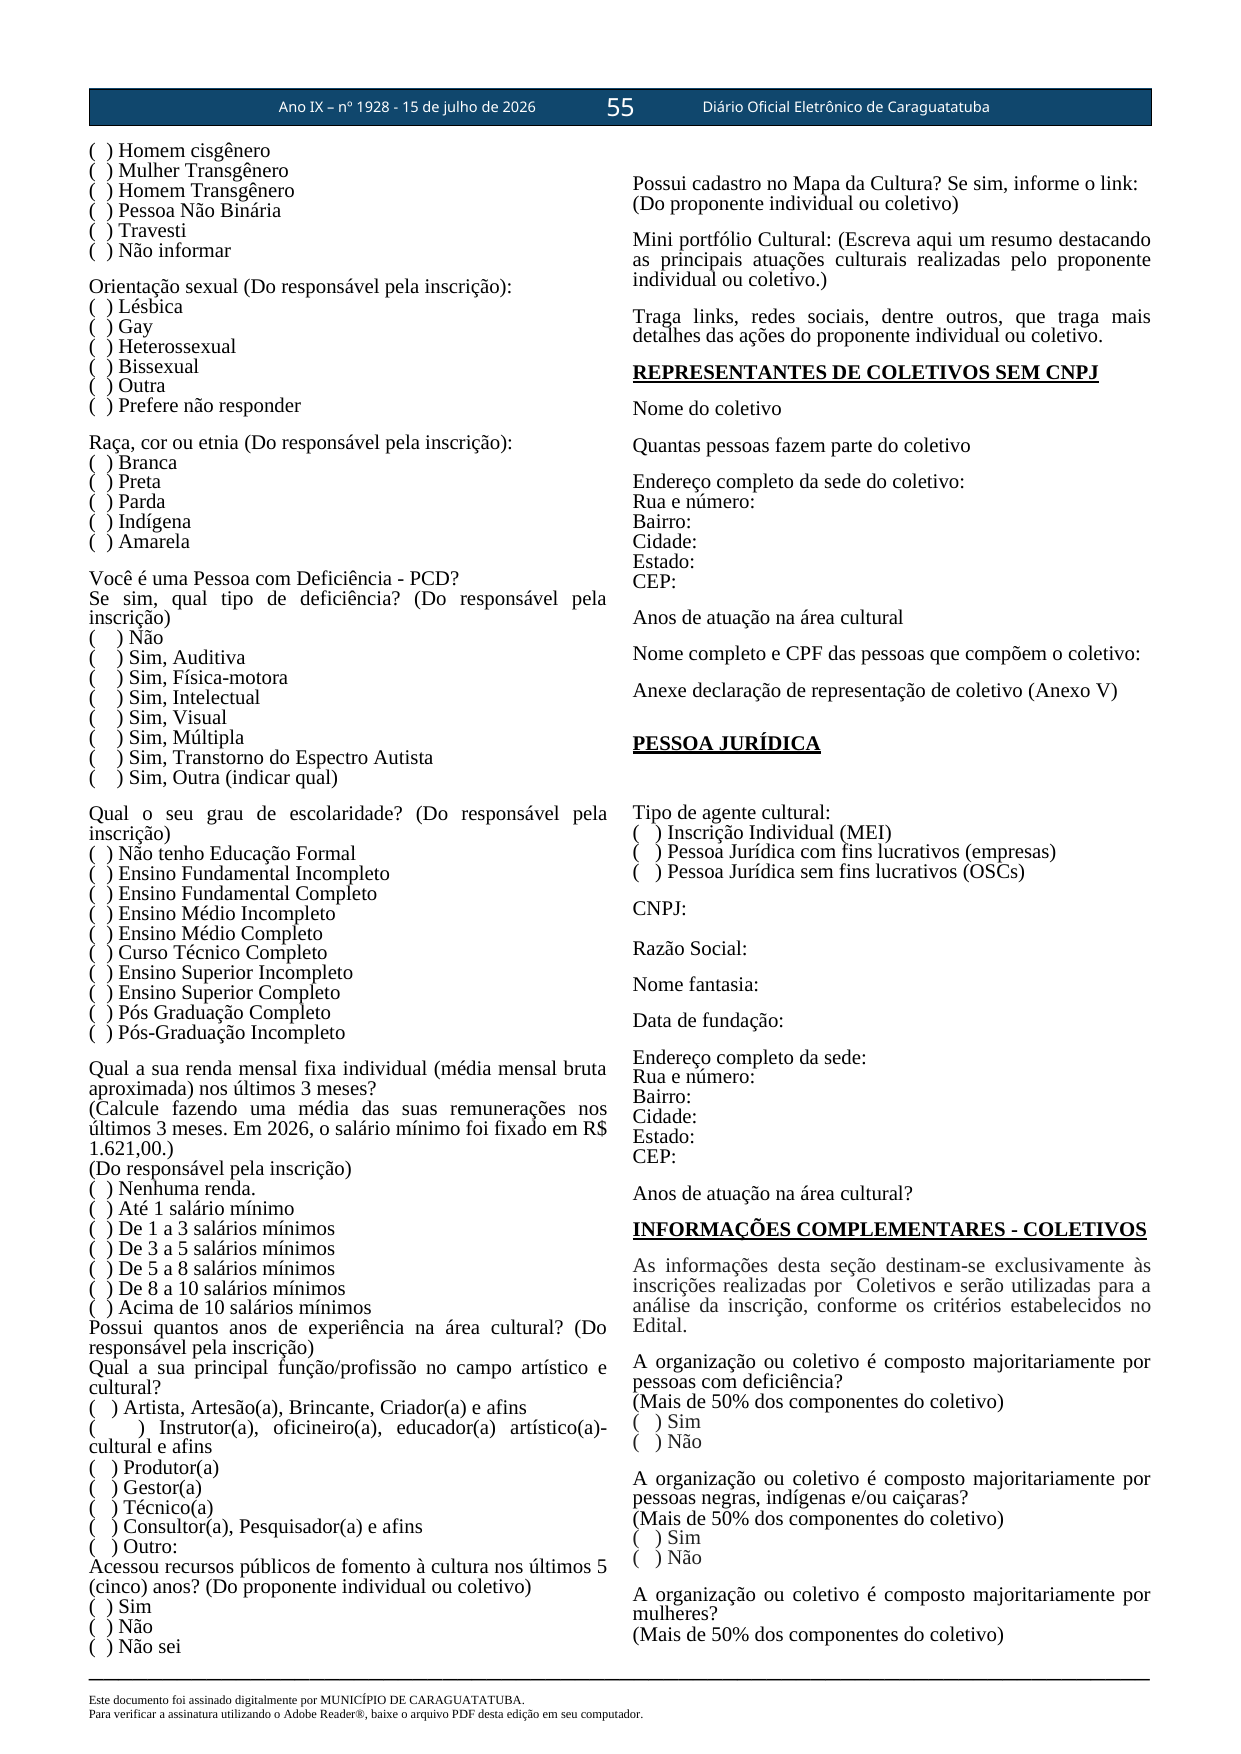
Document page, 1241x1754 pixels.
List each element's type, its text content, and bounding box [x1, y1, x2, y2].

text ( ) Consultor(a), Pesquisador(a) e afins [88, 1518, 608, 1538]
text ( ) Sim, Visual [88, 708, 608, 728]
text ( ) Não tenho Educação Formal [88, 844, 608, 864]
text Qual o seu grau de escolaridade? (Do responsável pela inscrição) [88, 804, 608, 844]
text ( ) Ensino Médio Incompleto [88, 904, 608, 924]
text ( ) Não sei [88, 1638, 608, 1657]
text Endereço completo da sede: [632, 1048, 1152, 1068]
text ( ) Mulher Transgênero [88, 162, 608, 182]
text ( ) Pós-Graduação Incompleto [88, 1023, 608, 1043]
text REPRESENTANTES DE COLETIVOS SEM CNPJ [632, 364, 1152, 383]
text Anos de atuação na área cultural? [632, 1184, 1152, 1204]
text CEP: [632, 1148, 1152, 1168]
text As informações desta seção destinam-se exclusivamente às inscrições realizadas por Coletivos e serão utilizadas para a análise da inscrição, conforme os critérios estabelecidos no Edital. [632, 1257, 1152, 1337]
text Raça, cor ou etnia (Do responsável pela inscrição): [88, 433, 608, 453]
text ( ) Sim, Intelectual [88, 689, 608, 708]
text Estado: [632, 552, 1152, 572]
text ( ) Ensino Superior Incompleto [88, 964, 608, 984]
text Traga links, redes sociais, dentre outros, que traga mais detalhes das ações do proponente individual ou coletivo. [632, 307, 1152, 347]
text Cidade: [632, 1108, 1152, 1128]
text ( ) De 5 a 8 salários mínimos [88, 1259, 608, 1279]
text ( ) Preta [88, 473, 608, 493]
text Nome do coletivo [632, 400, 1152, 420]
text ( ) Heterossexual [88, 337, 608, 357]
text Você é uma Pessoa com Deficiência - PCD? [88, 569, 608, 589]
text ( ) De 8 a 10 salários mínimos [88, 1279, 608, 1299]
text ( ) Sim, Outra (indicar qual) [88, 768, 608, 788]
text Nome fantasia: [632, 976, 1152, 995]
text Possui cadastro no Mapa da Cultura? Se sim, informe o link: [632, 175, 1152, 194]
text ( ) Gestor(a) [88, 1478, 608, 1498]
text Se sim, qual tipo de deficiência? (Do responsável pela inscrição) [88, 589, 608, 629]
text ( ) Não [88, 1618, 608, 1638]
text ( ) Sim [632, 1529, 1152, 1549]
text Rua e número: [632, 493, 1152, 512]
text ( ) Sim, Auditiva [88, 649, 608, 669]
text Nome completo e CPF das pessoas que compõem o coletivo: [632, 645, 1152, 665]
text Bairro: [632, 512, 1152, 532]
text INFORMAÇÕES COMPLEMENTARES - COLETIVOS [632, 1220, 1152, 1240]
text CNPJ: [632, 899, 1152, 919]
text ( ) Bissexual [88, 357, 608, 377]
text ( ) Outro: [88, 1538, 608, 1558]
text Endereço completo da sede do coletivo: [632, 473, 1152, 493]
text ( ) Lésbica [88, 297, 608, 317]
text ( ) Homem cisgênero [88, 142, 608, 162]
text (Do proponente individual ou coletivo) [632, 194, 1152, 214]
text Tipo de agente cultural: [632, 803, 1152, 823]
text ( ) Produtor(a) [88, 1458, 608, 1478]
text Rua e número: [632, 1068, 1152, 1088]
text ( ) Ensino Superior Completo [88, 984, 608, 1004]
text Anos de atuação na área cultural [632, 608, 1152, 628]
text ( ) Pessoa Não Binária [88, 201, 608, 221]
text (Do responsável pela inscrição) [88, 1160, 608, 1179]
text ( ) Não [632, 1549, 1152, 1569]
text ( ) Prefere não responder [88, 397, 608, 417]
text A organização ou coletivo é composto majoritariamente por pessoas com deficiência? [632, 1353, 1152, 1393]
text PESSOA JURÍDICA [632, 734, 1152, 754]
text Quantas pessoas fazem parte do coletivo [632, 436, 1152, 456]
text ( ) Inscrição Individual (MEI) [632, 823, 1152, 843]
text Data de fundação: [632, 1012, 1152, 1032]
text (Mais de 50% dos componentes do coletivo) [632, 1393, 1152, 1413]
text A organização ou coletivo é composto majoritariamente por mulheres? [632, 1585, 1152, 1625]
text (Mais de 50% dos componentes do coletivo) [632, 1509, 1152, 1529]
text ( ) Nenhuma renda. [88, 1179, 608, 1199]
text Bairro: [632, 1088, 1152, 1108]
text Qual a sua principal função/profissão no campo artístico e cultural? [88, 1359, 608, 1399]
text ( ) Ensino Fundamental Completo [88, 884, 608, 904]
text ( ) Não [88, 629, 608, 649]
text (Mais de 50% dos componentes do coletivo) [632, 1625, 1152, 1645]
text ( ) Pessoa Jurídica com fins lucrativos (empresas) [632, 843, 1152, 863]
text Qual a sua renda mensal fixa individual (média mensal bruta aproximada) nos últimos 3 meses? [88, 1060, 608, 1100]
text ( ) Sim [632, 1413, 1152, 1433]
text ( ) Ensino Fundamental Incompleto [88, 864, 608, 884]
text ( ) De 1 a 3 salários mínimos [88, 1219, 608, 1239]
text ( ) De 3 a 5 salários mínimos [88, 1239, 608, 1259]
text ( ) Não informar [88, 241, 608, 261]
text ( ) Outra [88, 377, 608, 397]
text ( ) Pós Graduação Completo [88, 1004, 608, 1023]
text ( ) Sim, Física-motora [88, 669, 608, 689]
text Razão Social: [632, 939, 1152, 959]
text ( ) Sim [88, 1598, 608, 1618]
text ( ) Sim, Transtorno do Espectro Autista [88, 748, 608, 768]
text ( ) Instrutor(a), oficineiro(a), educador(a) artístico(a)-cultural e afins [88, 1418, 608, 1458]
text ( ) Parda [88, 493, 608, 513]
text ( ) Travesti [88, 221, 608, 241]
text ( ) Até 1 salário mínimo [88, 1199, 608, 1219]
text ( ) Acima de 10 salários mínimos [88, 1299, 608, 1319]
text A organização ou coletivo é composto majoritariamente por pessoas negras, indígenas e/ou caiçaras? [632, 1469, 1152, 1509]
text Orientação sexual (Do responsável pela inscrição): [88, 278, 608, 297]
text ( ) Técnico(a) [88, 1498, 608, 1518]
text ( ) Curso Técnico Completo [88, 944, 608, 964]
text ( ) Gay [88, 317, 608, 337]
text ( ) Não [632, 1433, 1152, 1453]
text ( ) Branca [88, 453, 608, 473]
text Estado: [632, 1128, 1152, 1148]
text Anexe declaração de representação de coletivo (Anexo V) [632, 681, 1152, 701]
text CEP: [632, 572, 1152, 592]
text Possui quantos anos de experiência na área cultural? (Do responsável pela inscrição) [88, 1319, 608, 1359]
text (Calcule fazendo uma média das suas remunerações nos últimos 3 meses. Em 2026, o salário mínimo foi fixado em R$ 1.621,00.) [88, 1100, 608, 1160]
text ( ) Ensino Médio Completo [88, 924, 608, 944]
text ( ) Homem Transgênero [88, 182, 608, 201]
text ( ) Sim, Múltipla [88, 728, 608, 748]
text Cidade: [632, 532, 1152, 552]
text Mini portfólio Cultural: (Escreva aqui um resumo destacando as principais atuações culturais realizadas pelo proponente individual ou coletivo.) [632, 231, 1152, 291]
text ( ) Indígena [88, 513, 608, 533]
text Acessou recursos públicos de fomento à cultura nos últimos 5 (cinco) anos? (Do proponente individual ou coletivo) [88, 1558, 608, 1598]
text ( ) Artista, Artesão(a), Brincante, Criador(a) e afins [88, 1399, 608, 1418]
text ( ) Pessoa Jurídica sem fins lucrativos (OSCs) [632, 863, 1152, 883]
text ( ) Amarela [88, 533, 608, 553]
